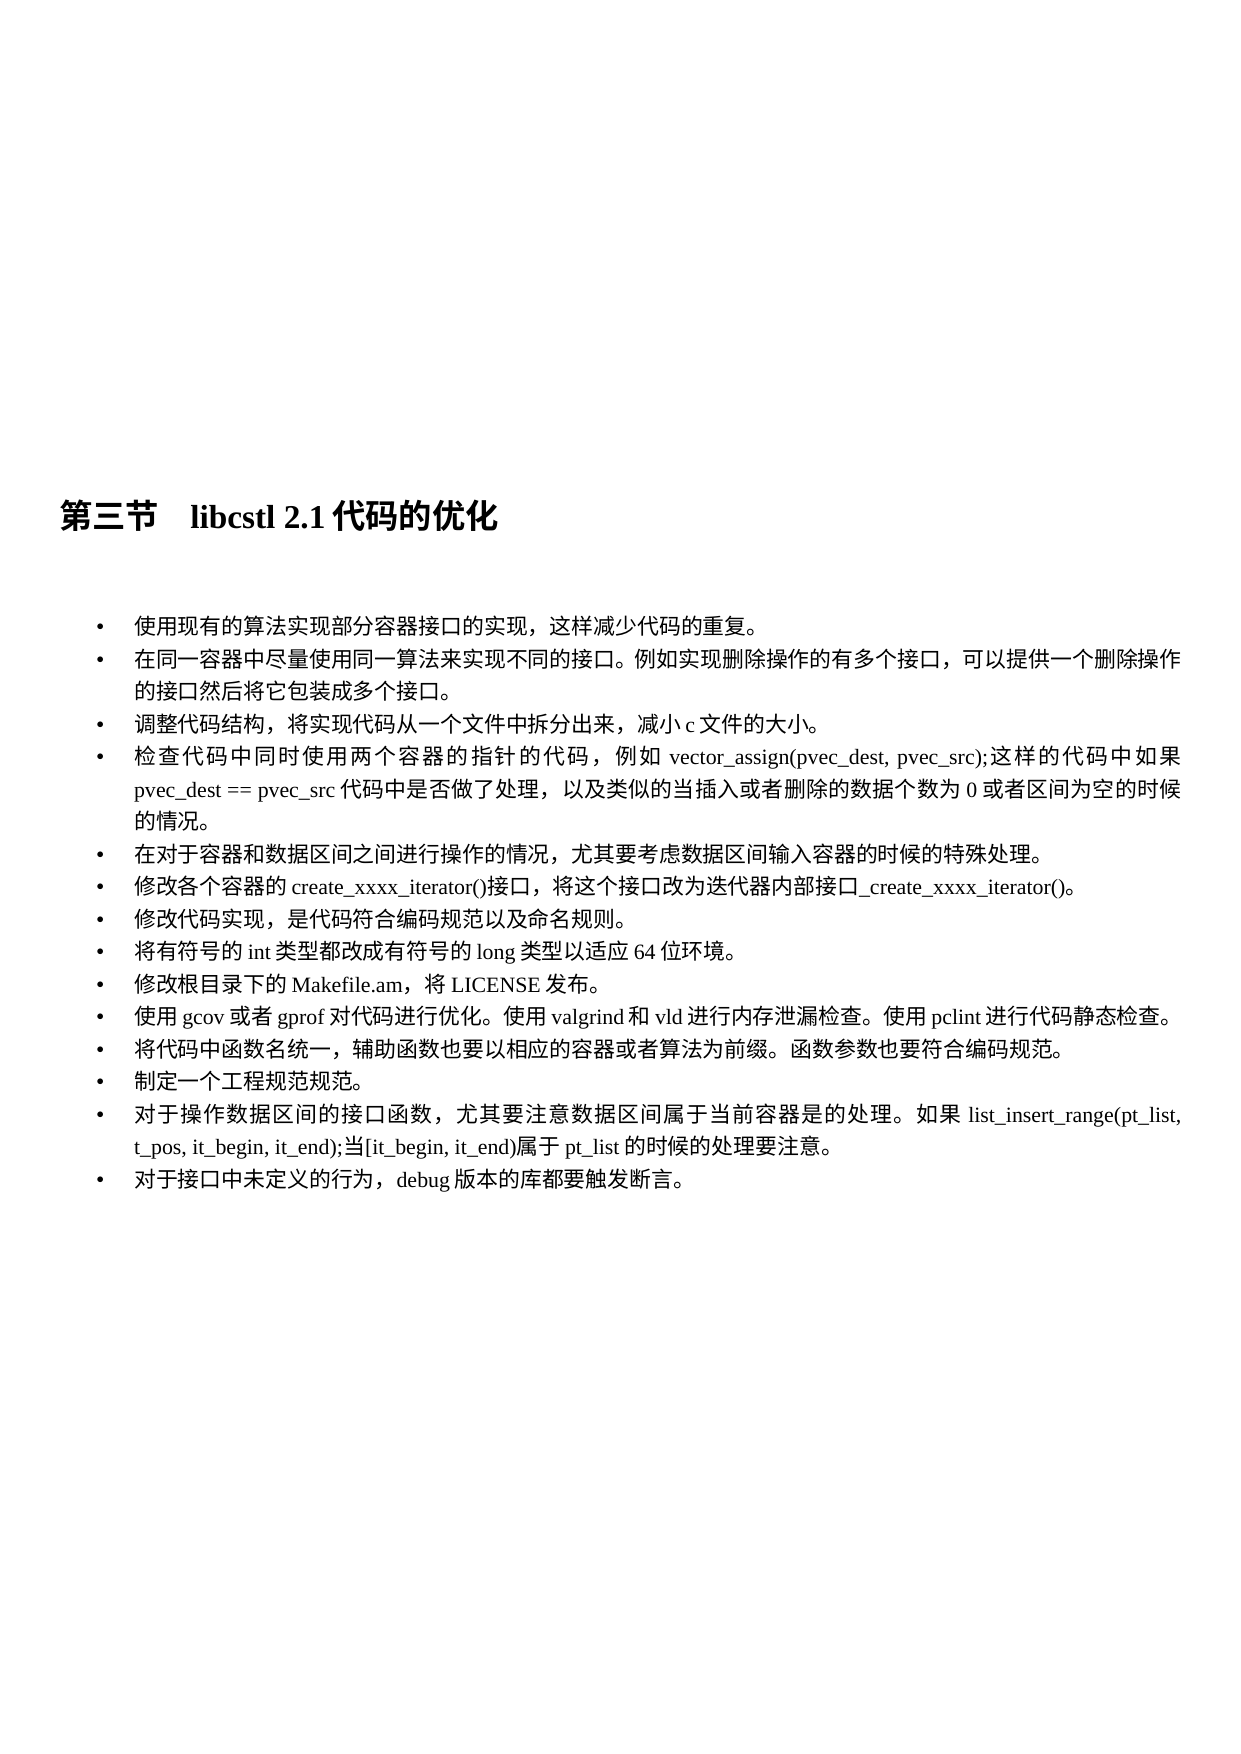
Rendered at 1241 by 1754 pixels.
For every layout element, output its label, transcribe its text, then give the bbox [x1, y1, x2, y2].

list 对于操作数据区间的接口函数，尤其要注意数据区间属于当前容器是的处理。如果list_insert_range(pt_list, t_pos, it_begin, it_end);当[it_begin, it_end)属于pt_list的时候的处理要注意。 [96, 1096, 1181, 1161]
list 在同一容器中尽量使用同一算法来实现不同的接口。例如实现删除操作的有多个接口，可以提供一个删除操作的接口然后将它包装成多个接口。 [96, 641, 1181, 706]
subtitle libcstl 2.1代码的优化 [59, 481, 1181, 546]
list 检查代码中同时使用两个容器的指针的代码，例如vector_assign(pvec_dest, pvec_src);这样的代码中如果pvec_dest == pvec_src代码中是否做了处理，以及类似的当插入或者删除的数据个数为0或者区间为空的时候的情况。 [96, 739, 1181, 836]
list 修改代码实现，是代码符合编码规范以及命名规则。 [96, 901, 1181, 934]
list 在对于容器和数据区间之间进行操作的情况，尤其要考虑数据区间输入容器的时候的特殊处理。 [96, 836, 1181, 869]
list 将代码中函数名统一，辅助函数也要以相应的容器或者算法为前缀。函数参数也要符合编码规范。 [96, 1031, 1181, 1064]
list 使用现有的算法实现部分容器接口的实现，这样减少代码的重复。 [96, 609, 1181, 641]
list 调整代码结构，将实现代码从一个文件中拆分出来，减小c文件的大小。 [96, 706, 1181, 739]
list 修改各个容器的create_xxxx_iterator()接口，将这个接口改为迭代器内部接口_create_xxxx_iterator()。 [96, 869, 1181, 901]
list 将有符号的int类型都改成有符号的long类型以适应64位环境。 [96, 934, 1181, 966]
list 制定一个工程规范规范。 [96, 1064, 1181, 1096]
list 对于接口中未定义的行为，debug版本的库都要触发断言。 [96, 1161, 1181, 1194]
list 使用gcov或者gprof对代码进行优化。使用valgrind和vld进行内存泄漏检查。使用pclint进行代码静态检查。 [96, 999, 1181, 1031]
list 修改根目录下的Makefile.am，将LICENSE发布。 [96, 966, 1181, 999]
